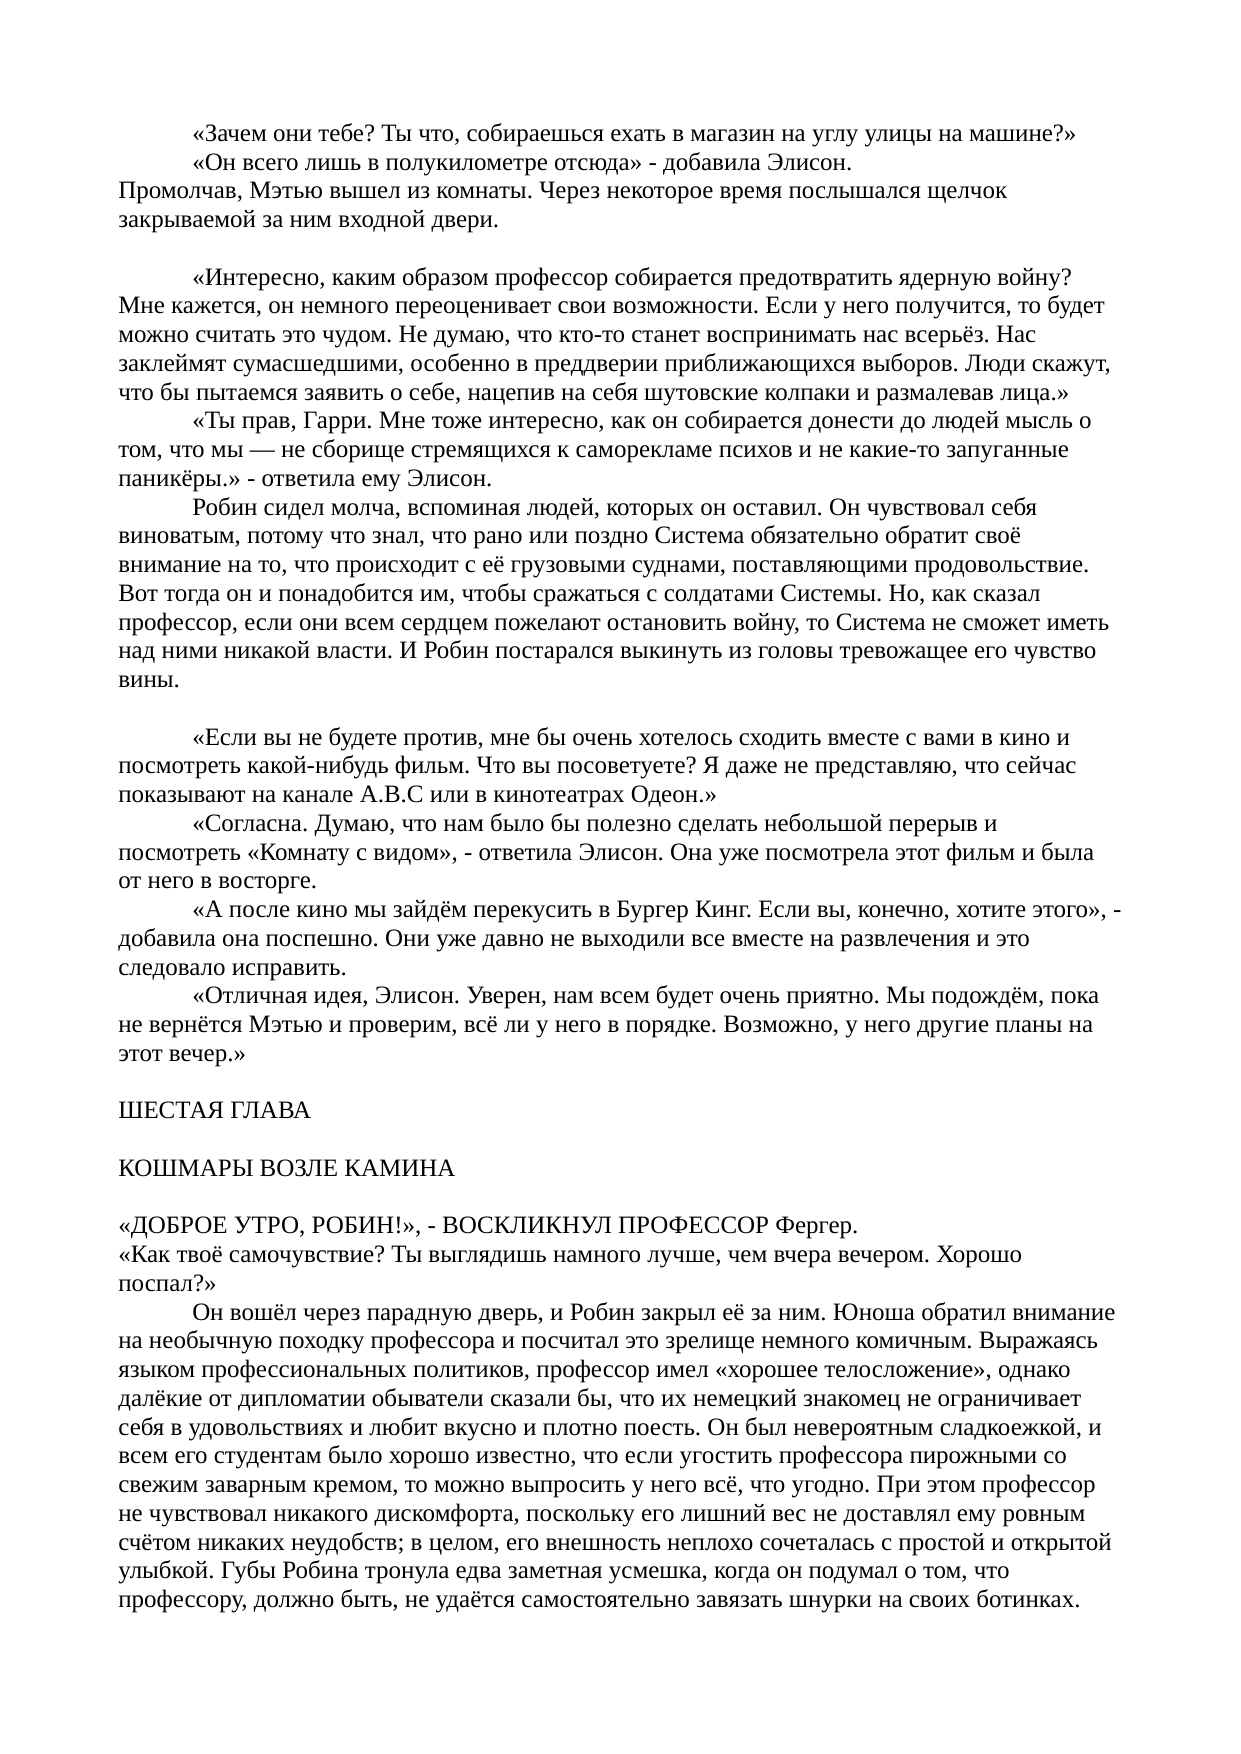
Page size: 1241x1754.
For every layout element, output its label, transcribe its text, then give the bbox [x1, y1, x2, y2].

text «Интересно, каким образом профессор собирается предотвратить ядерную войну? Мне кажется, он немного переоценивает свои возможности. Если у него получится, то будет можно считать это чудом. Не думаю, что кто-то станет воспринимать нас всерьёз. Нас заклеймят сумасшедшими, особенно в преддверии приближающихся выборов. Люди скажут, что бы пытаемся заявить о себе, нацепив на себя шутовские колпаки и размалевав лица.» [118, 262, 1122, 406]
text «ДОБРОЕ УТРО, РОБИН!», - ВОСКЛИКНУЛ ПРОФЕССОР Фергер. [118, 1211, 1122, 1239]
text «Он всего лишь в полукилометре отсюда» - добавила Элисон. [118, 147, 1122, 176]
text «Как твоё самочувствие? Ты выглядишь намного лучше, чем вчера вечером. Хорошо поспал?» [118, 1239, 1122, 1297]
text «Зачем они тебе? Ты что, собираешься ехать в магазин на углу улицы на машине?» [118, 118, 1122, 147]
text «А после кино мы зайдём перекусить в Бургер Кинг. Если вы, конечно, хотите этого», - добавила она поспешно. Они уже давно не выходили все вместе на развлечения и это следовало исправить. [118, 894, 1122, 981]
text «Если вы не будете против, мне бы очень хотелось сходить вместе с вами в кино и посмотреть какой-нибудь фильм. Что вы посоветуете? Я даже не представляю, что сейчас показывают на канале A.B.C или в кинотеатрах Одеон.» [118, 722, 1122, 808]
text «Ты прав, Гарри. Мне тоже интересно, как он собирается донести до людей мысль о том, что мы — не сборище стремящихся к саморекламе психов и не какие-то запуганные паникёры.» - ответила ему Элисон. [118, 406, 1122, 492]
text «Согласна. Думаю, что нам было бы полезно сделать небольшой перерыв и посмотреть «Комнату с видом», - ответила Элисон. Она уже посмотрела этот фильм и была от него в восторге. [118, 808, 1122, 894]
text ШЕСТАЯ ГЛАВА [118, 1096, 1122, 1124]
text Промолчав, Мэтью вышел из комнаты. Через некоторое время послышался щелчок закрываемой за ним входной двери. [118, 176, 1122, 233]
text КОШМАРЫ ВОЗЛЕ КАМИНА [118, 1153, 1122, 1182]
text «Отличная идея, Элисон. Уверен, нам всем будет очень приятно. Мы подождём, пока не вернётся Мэтью и проверим, всё ли у него в порядке. Возможно, у него другие планы на этот вечер.» [118, 981, 1122, 1067]
text Он вошёл через парадную дверь, и Робин закрыл её за ним. Юноша обратил внимание на необычную походку профессора и посчитал это зрелище немного комичным. Выражаясь языком профессиональных политиков, профессор имел «хорошее телосложение», однако далёкие от дипломатии обыватели сказали бы, что их немецкий знакомец не ограничивает себя в удовольствиях и любит вкусно и плотно поесть. Он был невероятным сладкоежкой, и всем его студентам было хорошо известно, что если угостить профессора пирожными со свежим заварным кремом, то можно выпросить у него всё, что угодно. При этом профессор не чувствовал никакого дискомфорта, поскольку его лишний вес не доставлял ему ровным счётом никаких неудобств; в целом, его внешность неплохо сочеталась с простой и открытой улыбкой. Губы Робина тронула едва заметная усмешка, когда он подумал о том, что профессору, должно быть, не удаётся самостоятельно завязать шнурки на своих ботинках. [118, 1297, 1122, 1613]
text Робин сидел молча, вспоминая людей, которых он оставил. Он чувствовал себя виноватым, потому что знал, что рано или поздно Система обязательно обратит своё внимание на то, что происходит с её грузовыми суднами, поставляющими продовольствие. Вот тогда он и понадобится им, чтобы сражаться с солдатами Системы. Но, как сказал профессор, если они всем сердцем пожелают остановить войну, то Система не сможет иметь над ними никакой власти. И Робин постарался выкинуть из головы тревожащее его чувство вины. [118, 492, 1122, 693]
